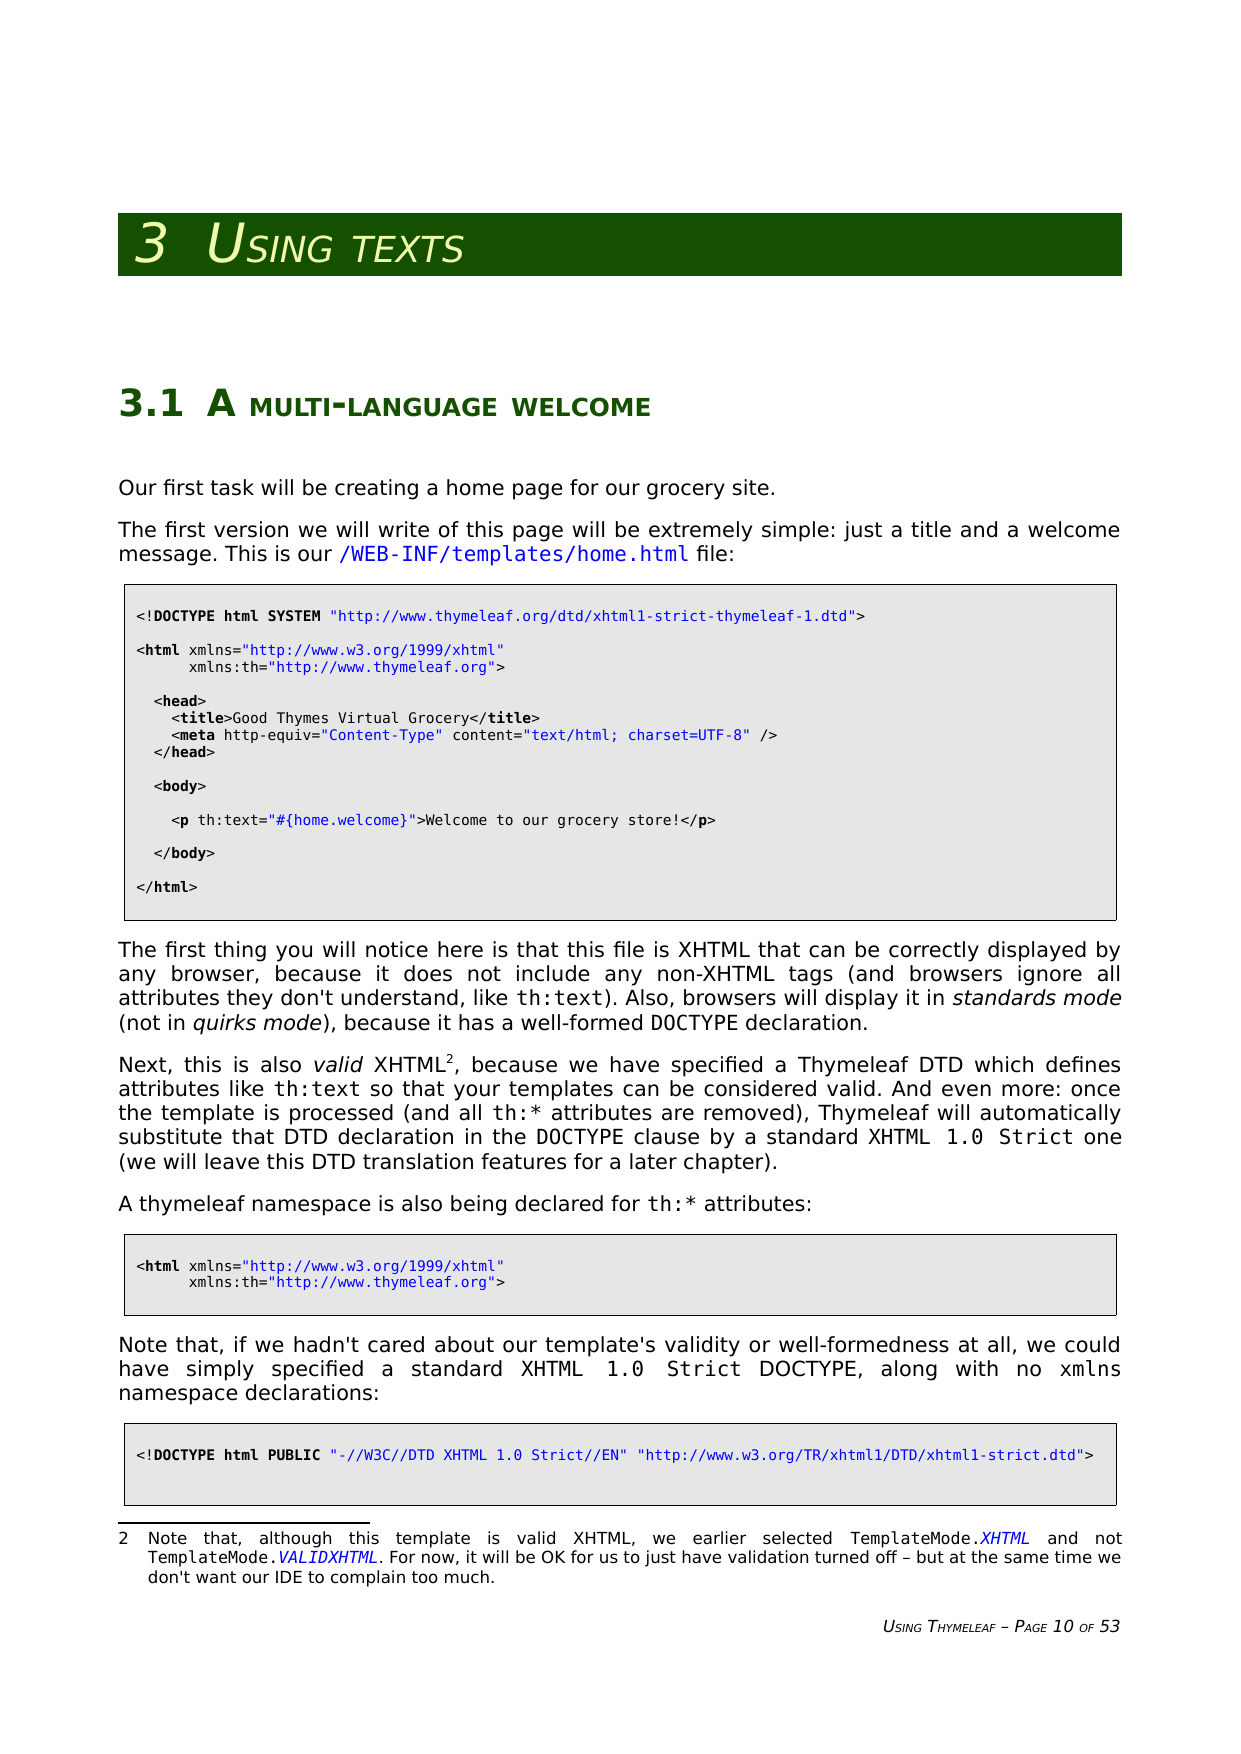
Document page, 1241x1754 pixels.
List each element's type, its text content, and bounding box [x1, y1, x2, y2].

subtitle A multi-language welcome [118, 382, 1122, 426]
text <!DOCTYPE html SYSTEM "http://www.thymeleaf.org/dtd/xhtml1-strict-thymeleaf-1.dtd"> <html xmlns="http://www.w3.org/1999/xhtml" xmlns:th="http://www.thymeleaf.org"> <head> <title>Good Thymes Virtual Grocery</title> <meta http-equiv="Content-Type" content="text/html; charset=UTF-8" /> </head> <body> <p th:text="#{home.welcome}">Welcome to our grocery store!</p> </body> </html> [125, 585, 1116, 920]
text The first version we will write of this page will be extremely simple: just a title and a welcome message. This is our /WEB-INF/templates/home.html file: [118, 518, 1122, 566]
text Note that, if we hadn't cared about our template's validity or well-formedness at all, we could have simply specified a standard XHTML 1.0 Strict DOCTYPE, along with no xmlns namespace declarations: [118, 1333, 1122, 1406]
text <html xmlns="http://www.w3.org/1999/xhtml" xmlns:th="http://www.thymeleaf.org"> [125, 1235, 1116, 1315]
subtitle Using texts [118, 213, 1122, 276]
text Our first task will be creating a home page for our grocery site. [118, 476, 1122, 500]
text Note that, although this template is valid XHTML, we earlier selected TemplateMode.XHTML and not TemplateMode.VALIDXHTML. For now, it will be OK for us to just have validation turned off – but at the same time we don't want our IDE to complain too much. [118, 1529, 1122, 1587]
text <!DOCTYPE html PUBLIC "-//W3C//DTD XHTML 1.0 Strict//EN" "http://www.w3.org/TR/xhtml1/DTD/xhtml1-strict.dtd"> [125, 1424, 1116, 1505]
text The first thing you will notice here is that this file is XHTML that can be correctly displayed by any browser, because it does not include any non-XHTML tags (and browsers ignore all attributes they don't understand, like th:text). Also, browsers will display it in standards mode (not in quirks mode), because it has a well-formed DOCTYPE declaration. [118, 938, 1122, 1035]
text Next, this is also valid XHTML, because we have specified a Thymeleaf DTD which defines attributes like th:text so that your templates can be considered valid. And even more: once the template is processed (and all th:* attributes are removed), Thymeleaf will automatically substitute that DTD declaration in the DOCTYPE clause by a standard XHTML 1.0 Strict one (we will leave this DTD translation features for a later chapter). [118, 1053, 1122, 1174]
text A thymeleaf namespace is also being declared for th:* attributes: [118, 1192, 1122, 1216]
